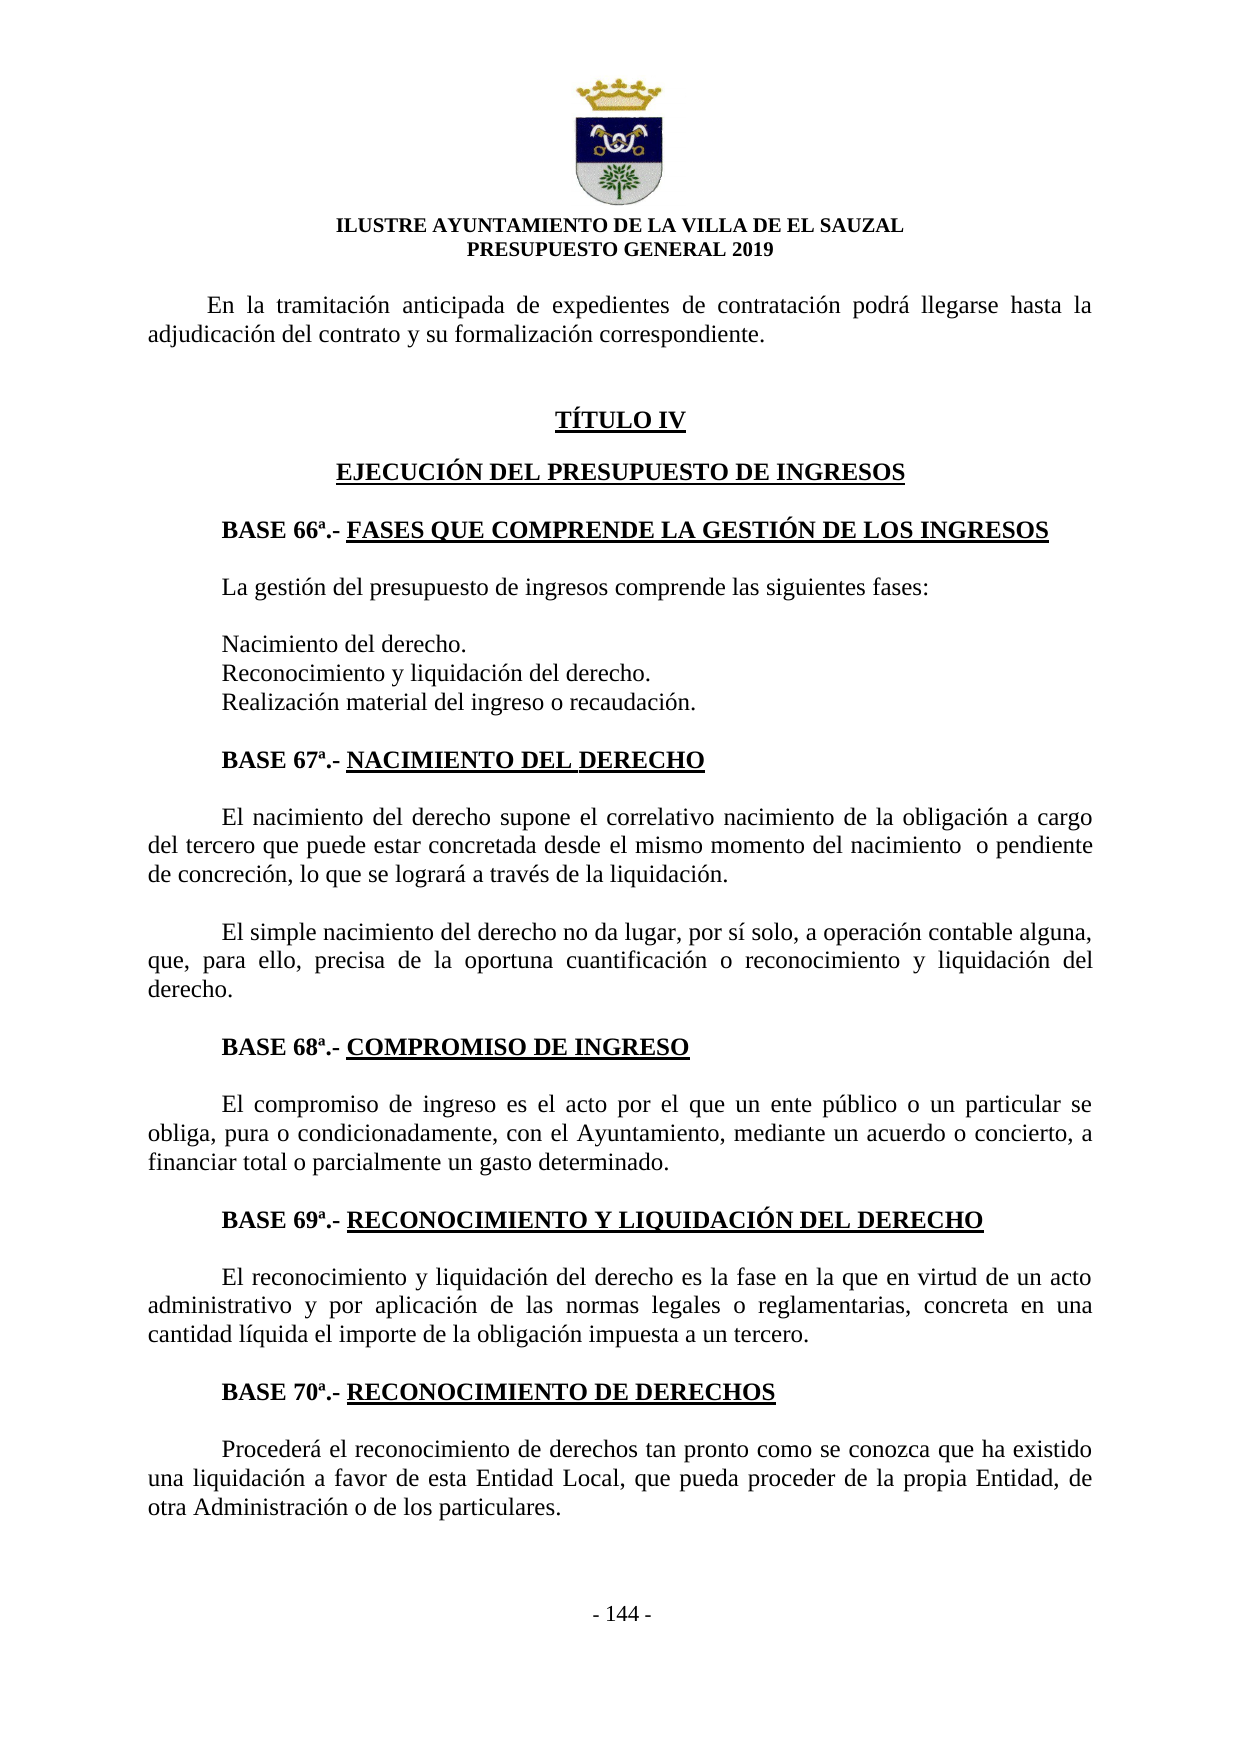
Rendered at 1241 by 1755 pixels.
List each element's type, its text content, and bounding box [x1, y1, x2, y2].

subtitle BASE 69ª.- RECONOCIMIENTO Y LIQUIDACIÓN DEL DERECHO [221, 1205, 1141, 1233]
subtitle BASE 67ª.- NACIMIENTO DEL DERECHO [221, 745, 1141, 773]
text EJECUCIÓN DEL PRESUPUESTO DE INGRESOS [241, 457, 1000, 486]
text El nacimiento del derecho supone el correlativo nacimiento de la obligación a cargo del tercero que puede estar concretada desde el mismo momento del nacimiento o pendiente de concreción, lo que se logrará a través de la liquidación. [148, 802, 1093, 888]
text El compromiso de ingreso es el acto por el que un ente público o un particular se obliga, pura o condicionadamente, con el Ayuntamiento, mediante un acuerdo o concierto, a financiar total o parcialmente un gasto determinado. [148, 1089, 1094, 1176]
text El simple nacimiento del derecho no da lugar, por sí solo, a operación contable alguna, que, para ello, precisa de la oportuna cuantificación o reconocimiento y liquidación del derecho. [148, 917, 1093, 1003]
text La gestión del presupuesto de ingresos comprende las siguientes fases: [221, 572, 1141, 601]
text El reconocimiento y liquidación del derecho es la fase en la que en virtud de un acto administrativo y por aplicación de las normas legales o reglamentarias, concreta en una cantidad líquida el importe de la obligación impuesta a un tercero. [148, 1262, 1093, 1348]
text Procederá el reconocimiento de derechos tan pronto como se conozca que ha existido una liquidación a favor de esta Entidad Local, que pueda proceder de la propia Entidad, de otra Administración o de los particulares. [148, 1434, 1093, 1520]
subtitle BASE 68ª.- COMPROMISO DE INGRESO [221, 1032, 1141, 1061]
text En la tramitación anticipada de expedientes de contratación podrá llegarse hasta la adjudicación del contrato y su formalización correspondiente. [148, 290, 1094, 347]
subtitle BASE 66ª.- FASES QUE COMPRENDE LA GESTIÓN DE LOS INGRESOS [221, 515, 1141, 544]
text Reconocimiento y liquidación del derecho. Realización material del ingreso o recaudación. [221, 658, 717, 716]
subtitle TÍTULO IV [241, 405, 1000, 434]
subtitle BASE 70ª.- RECONOCIMIENTO DE DERECHOS [221, 1377, 1141, 1406]
text Nacimiento del derecho. [221, 629, 1141, 658]
